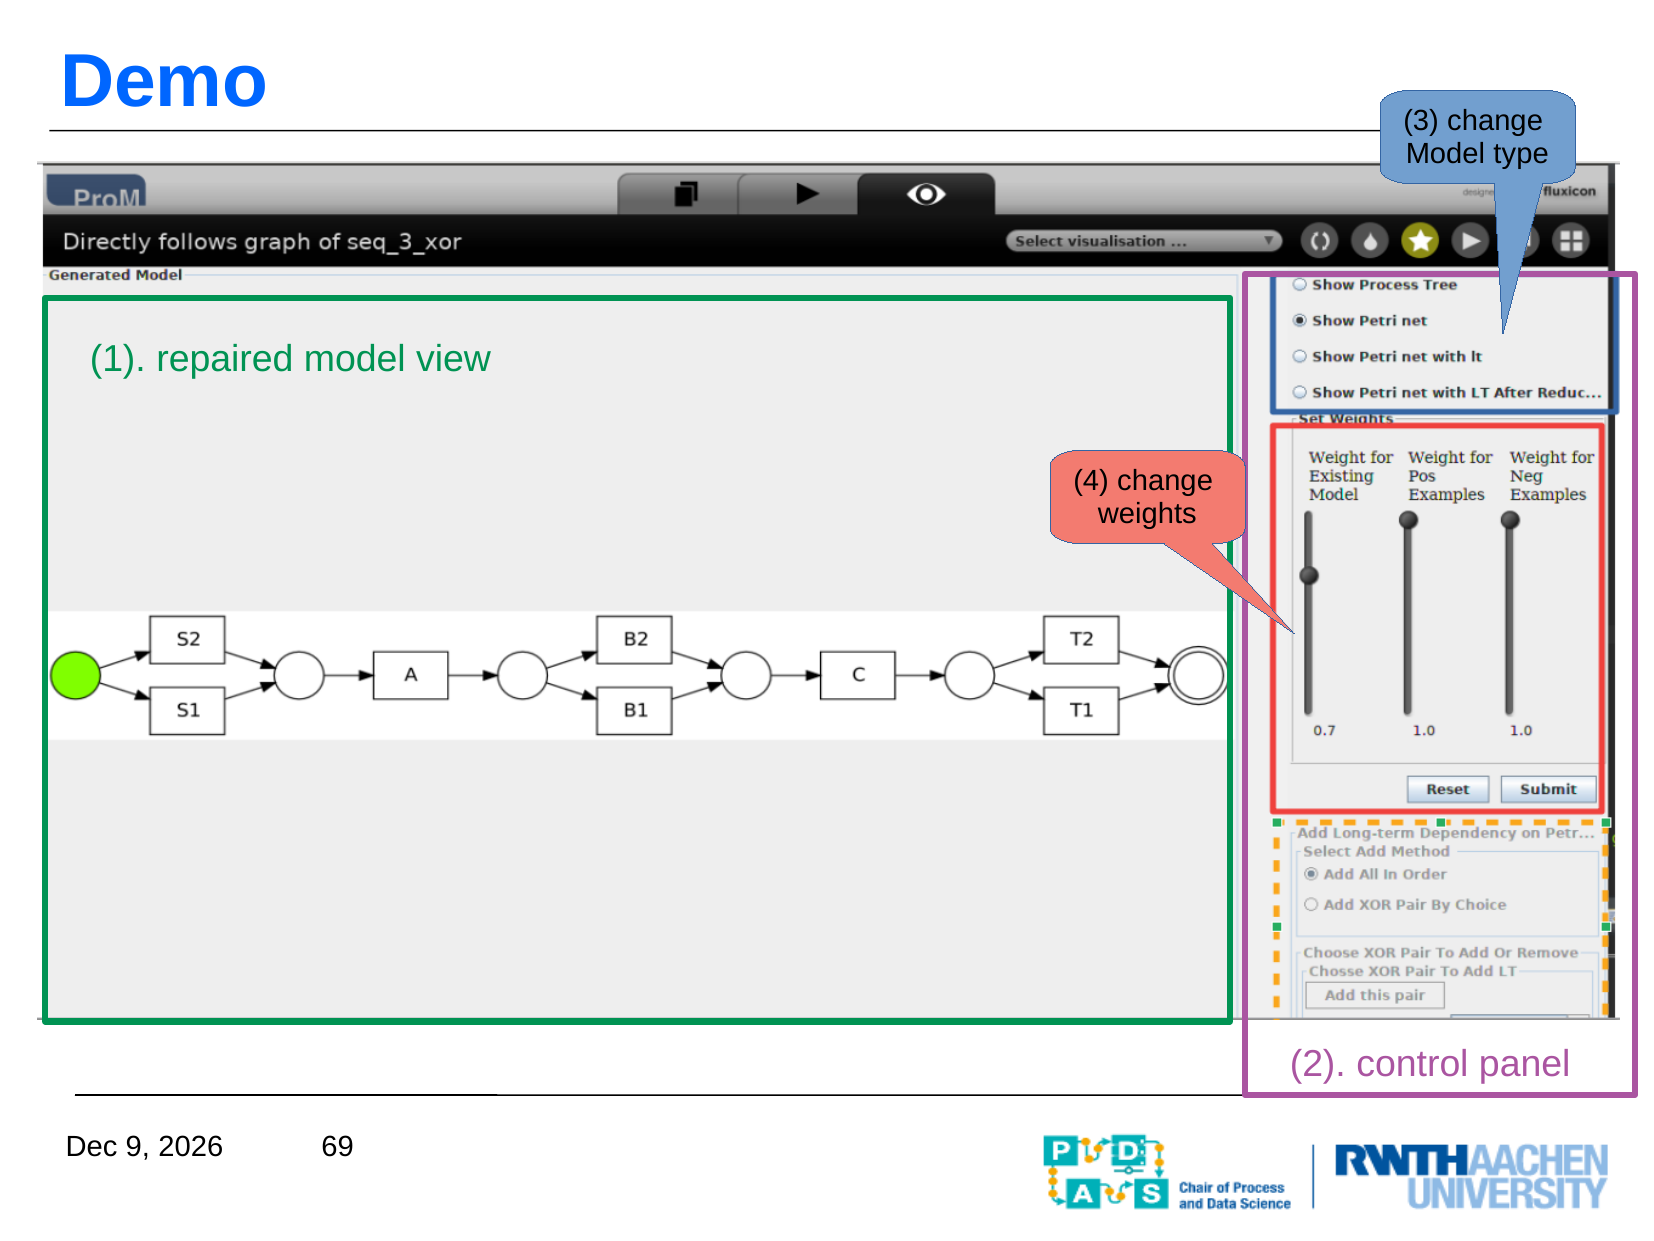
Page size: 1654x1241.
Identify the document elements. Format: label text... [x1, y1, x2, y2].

picture [37, 161, 1499, 1021]
picture [1248, 277, 1621, 1021]
picture [1005, 1092, 1647, 1241]
picture [48, 301, 1227, 1018]
picture [1214, 543, 1227, 558]
text_box (4) change weights [1050, 450, 1295, 634]
picture [1005, 1090, 1242, 1094]
picture [1520, 161, 1621, 271]
text_box (1). repaired model view [75, 330, 506, 387]
text_box (3) change Model type [1380, 90, 1576, 334]
picture [1233, 592, 1242, 1021]
picture [1233, 536, 1242, 574]
text_box (2). control panel [1275, 1035, 1654, 1092]
title Demo [60, 30, 1549, 131]
